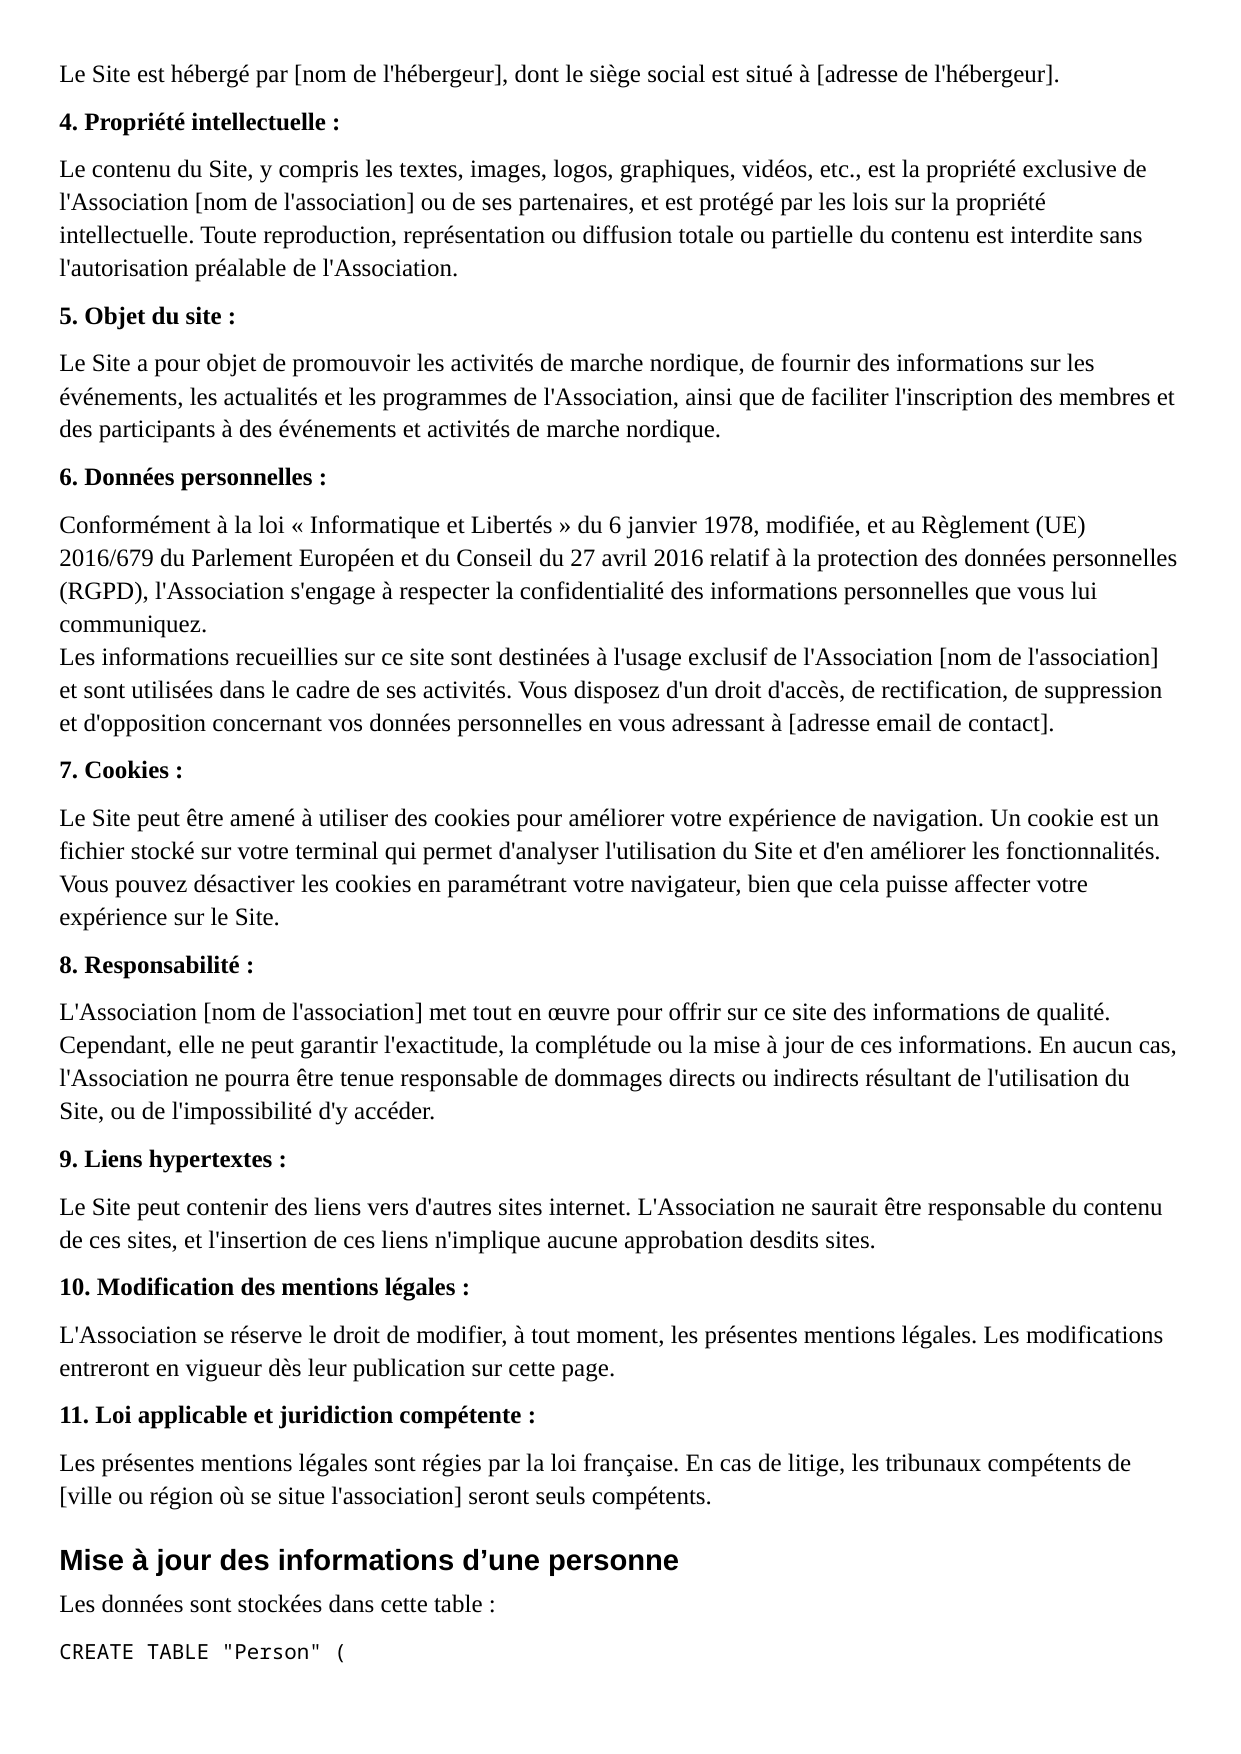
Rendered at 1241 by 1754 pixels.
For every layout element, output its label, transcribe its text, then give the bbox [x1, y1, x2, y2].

text Les données sont stockées dans cette table : [59, 1589, 1181, 1618]
text 9. Liens hypertextes : [59, 1144, 1181, 1173]
text Les présentes mentions légales sont régies par la loi française. En cas de litige, les tribunaux compétents de [ville ou région où se situe l'association] seront seuls compétents. [59, 1448, 1181, 1510]
text 6. Données personnelles : [59, 462, 1181, 491]
text L'Association se réserve le droit de modifier, à tout moment, les présentes mentions légales. Les modifications entreront en vigueur dès leur publication sur cette page. [59, 1320, 1181, 1382]
text L'Association [nom de l'association] met tout en œuvre pour offrir sur ce site des informations de qualité. Cependant, elle ne peut garantir l'exactitude, la complétude ou la mise à jour de ces informations. En aucun cas, l'Association ne pourra être tenue responsable de dommages directs ou indirects résultant de l'utilisation du Site, ou de l'impossibilité d'y accéder. [59, 997, 1181, 1125]
subtitle Mise à jour des informations d’une personne [59, 1543, 1181, 1577]
text 5. Objet du site : [59, 301, 1181, 330]
text 10. Modification des mentions légales : [59, 1272, 1181, 1301]
text Le Site peut contenir des liens vers d'autres sites internet. L'Association ne saurait être responsable du contenu de ces sites, et l'insertion de ces liens n'implique aucune approbation desdits sites. [59, 1192, 1181, 1253]
text Conformément à la loi « Informatique et Libertés » du 6 janvier 1978, modifiée, et au Règlement (UE) 2016/679 du Parlement Européen et du Conseil du 27 avril 2016 relatif à la protection des données personnelles (RGPD), l'Association s'engage à respecter la confidentialité des informations personnelles que vous lui communiquez. Les informations recueillies sur ce site sont destinées à l'usage exclusif de l'Association [nom de l'association] et sont utilisées dans le cadre de ses activités. Vous disposez d'un droit d'accès, de rectification, de suppression et d'opposition concernant vos données personnelles en vous adressant à [adresse email de contact]. [59, 510, 1181, 737]
text 4. Propriété intellectuelle : [59, 107, 1181, 135]
text 7. Cookies : [59, 756, 1181, 784]
text Le Site a pour objet de promouvoir les activités de marche nordique, de fournir des informations sur les événements, les actualités et les programmes de l'Association, ainsi que de faciliter l'inscription des membres et des participants à des événements et activités de marche nordique. [59, 348, 1181, 443]
text Le Site peut être amené à utiliser des cookies pour améliorer votre expérience de navigation. Un cookie est un fichier stocké sur votre terminal qui permet d'analyser l'utilisation du Site et d'en améliorer les fonctionnalités. Vous pouvez désactiver les cookies en paramétrant votre navigateur, bien que cela puisse affecter votre expérience sur le Site. [59, 803, 1181, 931]
text Le contenu du Site, y compris les textes, images, logos, graphiques, vidéos, etc., est la propriété exclusive de l'Association [nom de l'association] ou de ses partenaires, et est protégé par les lois sur la propriété intellectuelle. Toute reproduction, représentation ou diffusion totale ou partielle du contenu est interdite sans l'autorisation préalable de l'Association. [59, 154, 1181, 282]
text 8. Responsabilité : [59, 950, 1181, 978]
text 11. Loi applicable et juridiction compétente : [59, 1401, 1181, 1429]
text CREATE TABLE "Person" ( [59, 1637, 1181, 1665]
text Le Site est hébergé par [nom de l'hébergeur], dont le siège social est situé à [adresse de l'hébergeur]. [59, 59, 1181, 88]
